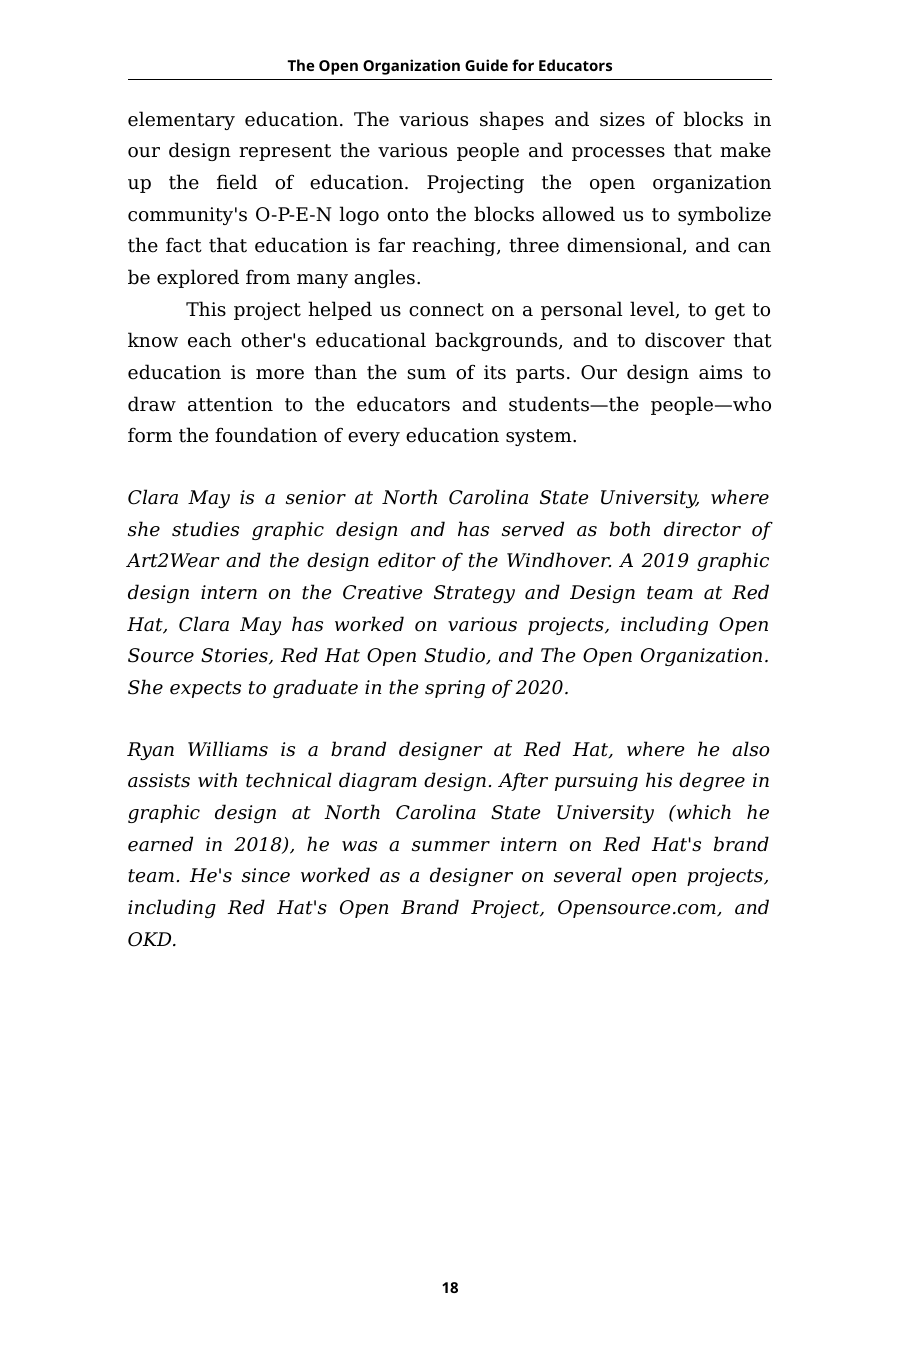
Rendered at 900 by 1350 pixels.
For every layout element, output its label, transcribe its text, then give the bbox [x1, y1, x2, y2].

text elementary education. The various shapes and sizes of blocks in our design represent the various people and processes that make up the field of education. Projecting the open organization community's O-P-E-N logo onto the blocks allowed us to symbolize the fact that education is far reaching, three dimensional, and can be explored from many angles. [127, 109, 772, 289]
text Ryan Williams is a brand designer at Red Hat, where he also assists with technical diagram design. After pursuing his degree in graphic design at North Carolina State University (which he earned in 2018), he was a summer intern on Red Hat's brand team. He's since worked as a designer on several open projects, including Red Hat's Open Brand Project, Opensource.com, and OKD. [127, 739, 772, 951]
text This project helped us connect on a personal level, to get to know each other's educational backgrounds, and to discover that education is more than the sum of its parts. Our design aims to draw attention to the educators and students—the people—who form the foundation of every education system. [127, 299, 772, 447]
text Clara May is a senior at North Carolina State University, where she studies graphic design and has served as both director of Art2Wear and the design editor of the Windhover. A 2019 graphic design intern on the Creative Strategy and Design team at Red Hat, Clara May has worked on various projects, including Open Source Stories, Red Hat Open Studio, and The Open Organization. She expects to graduate in the spring of 2020. [127, 487, 772, 699]
